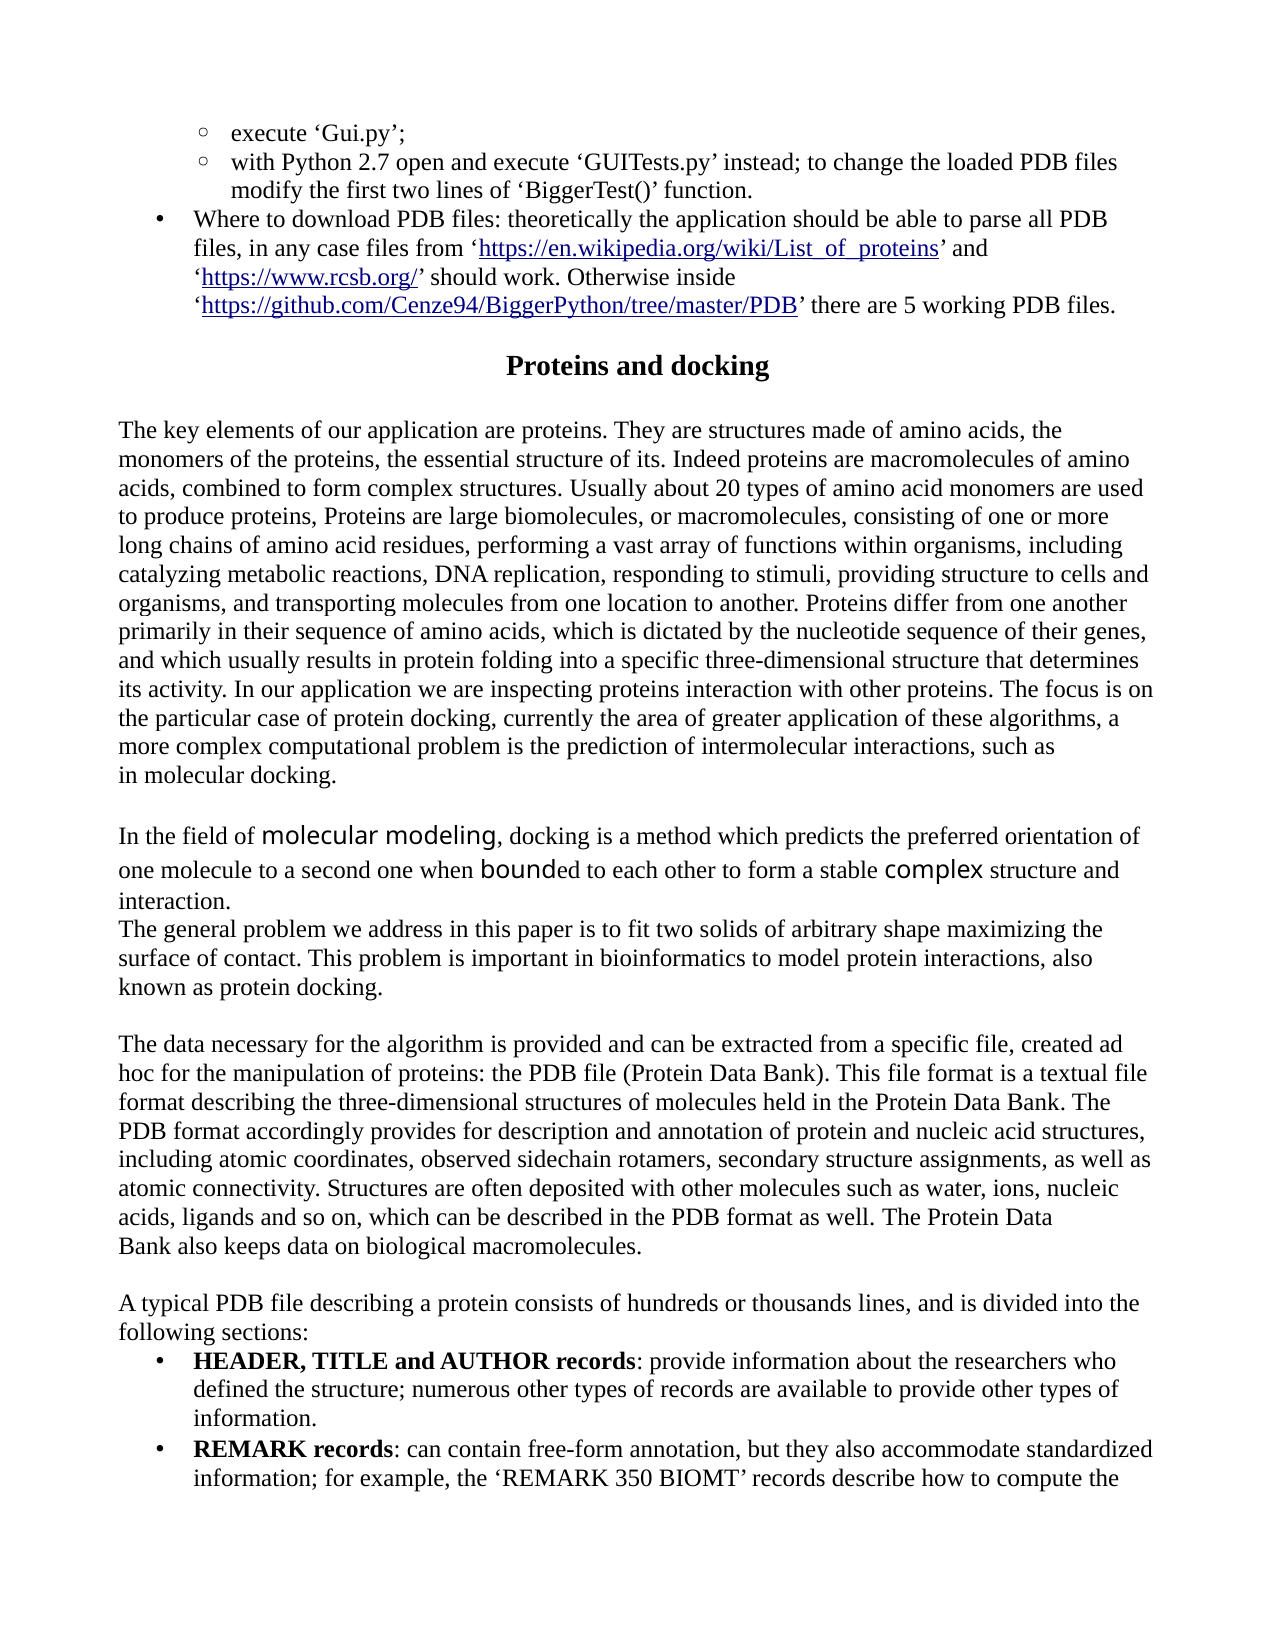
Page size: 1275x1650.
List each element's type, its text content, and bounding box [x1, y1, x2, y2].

text The data necessary for the algorithm is provided and can be extracted from a specific file, created ad hoc for the manipulation of proteins: the PDB file (Protein Data Bank). This file format is a textual file format describing the three-dimensional structures of molecules held in the Protein Data Bank. The PDB format accordingly provides for description and annotation of protein and nucleic acid structures, including atomic coordinates, observed sidechain rotamers, secondary structure assignments, as well as atomic connectivity. Structures are often deposited with other molecules such as water, ions, nucleic acids, ligands and so on, which can be described in the PDB format as well. The Protein Data Bank also keeps data on biological macromolecules. A typical PDB file describing a protein consists of hundreds or thousands lines, and is divided into the following sections: [118, 1029, 1157, 1346]
text The key elements of our application are proteins. They are structures made of amino acids, the monomers of the proteins, the essential structure of its. Indeed proteins are macromolecules of amino acids, combined to form complex structures. Usually about 20 types of amino acid monomers are used to produce proteins, Proteins are large biomolecules, or macromolecules, consisting of one or more long chains of amino acid residues, performing a vast array of functions within organisms, including catalyzing metabolic reactions, DNA replication, responding to stimuli, providing structure to cells and organisms, and transporting molecules from one location to another. Proteins differ from one another primarily in their sequence of amino acids, which is dictated by the nucleotide sequence of their genes, and which usually results in protein folding into a specific three-dimensional structure that determines its activity. In our application we are inspecting proteins interaction with other proteins. The focus is on the particular case of protein docking, currently the area of greater application of these algorithms, a more complex computational problem is the prediction of intermolecular interactions, such as in molecular docking. [118, 415, 1157, 789]
list HEADER, TITLE and AUTHOR records: provide information about the researchers who defined the structure; numerous other types of records are available to provide other types of information. [156, 1346, 1157, 1432]
list REMARK records: can contain free-form annotation, but they also accommodate standardized information; for example, the ‘REMARK 350 BIOMT’ records describe how to compute the [156, 1434, 1157, 1492]
list Where to download PDB files: theoretically the application should be able to parse all PDB files, in any case files from ‘https://en.wikipedia.org/wiki/List_of_proteins’ and ‘https://www.rcsb.org/’ should work. Otherwise inside ‘https://github.com/Cenze94/BiggerPython/tree/master/PDB’ there are 5 working PDB files. [156, 204, 1157, 319]
text In the field of molecular modeling, docking is a method which predicts the preferred orientation of one molecule to a second one when bounded to each other to form a stable complex structure and interaction. The general problem we address in this paper is to fit two solids of arbitrary shape maximizing the surface of contact. This problem is important in bioinformatics to model protein interactions, also known as protein docking. [118, 818, 1157, 1001]
text Proteins and docking [118, 348, 1157, 382]
list with Python 2.7 open and execute ‘GUITests.py’ instead; to change the loaded PDB files modify the first two lines of ‘BiggerTest()’ function. [193, 147, 1157, 204]
list execute ‘Gui.py’; [193, 118, 1157, 147]
